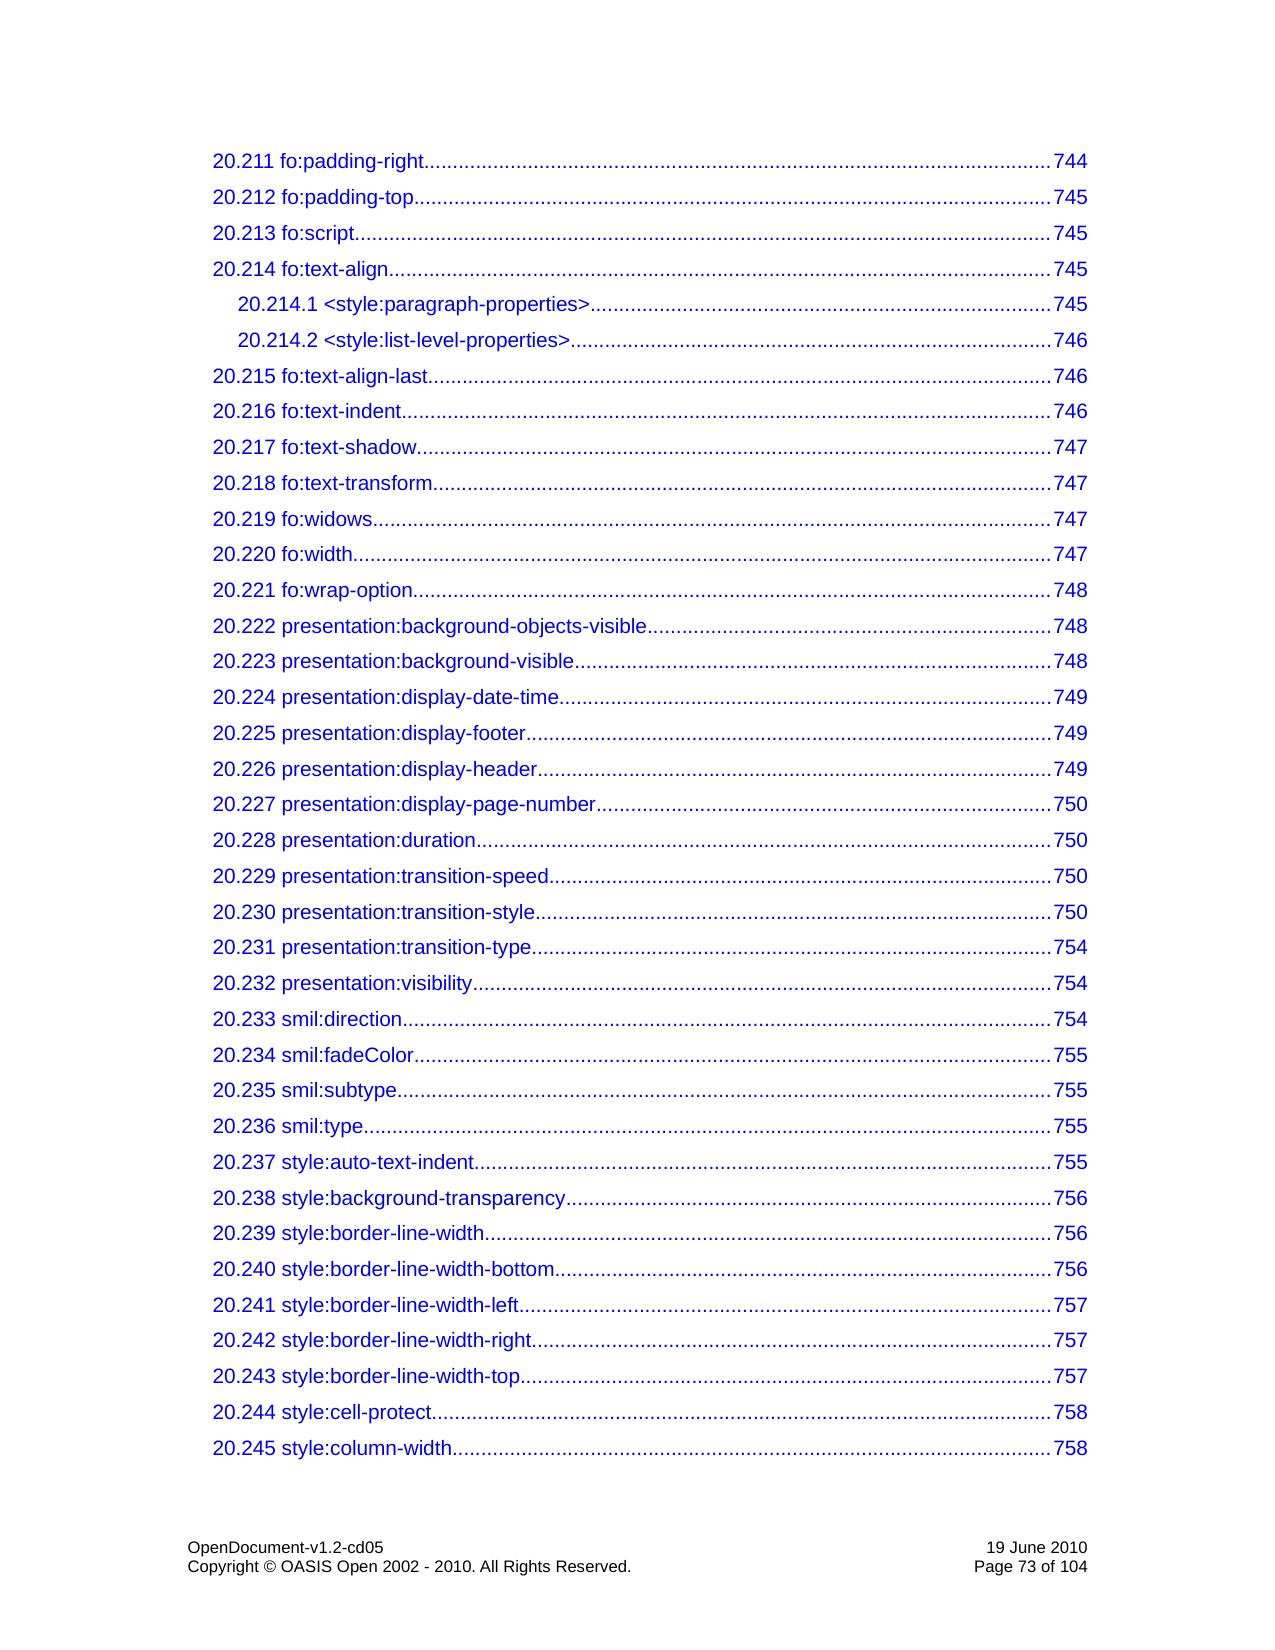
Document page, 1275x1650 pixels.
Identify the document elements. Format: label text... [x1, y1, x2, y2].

text 20.228 presentation:duration 750 [212, 829, 1088, 852]
text 20.214.1 <style:paragraph-properties> 745 [237, 293, 1088, 316]
text 20.218 fo:text-transform 747 [212, 472, 1088, 495]
text 20.244 style:cell-protect 758 [212, 1401, 1088, 1424]
text 20.213 fo:script 745 [212, 221, 1088, 245]
text 20.232 presentation:visibility 754 [212, 972, 1088, 995]
text 20.233 smil:direction 754 [212, 1007, 1088, 1031]
text 20.220 fo:width 747 [212, 543, 1088, 566]
text 20.234 smil:fadeColor 755 [212, 1043, 1088, 1066]
text 20.217 fo:text-shadow 747 [212, 436, 1088, 459]
text 20.226 presentation:display-header 749 [212, 757, 1088, 781]
text 20.211 fo:padding-right 744 [212, 150, 1088, 173]
text 20.222 presentation:background-objects-visible 748 [212, 614, 1088, 638]
text 20.229 presentation:transition-speed 750 [212, 864, 1088, 888]
text 20.239 style:border-line-width 756 [212, 1222, 1088, 1245]
text 20.219 fo:widows 747 [212, 507, 1088, 531]
text 20.241 style:border-line-width-left 757 [212, 1293, 1088, 1317]
text 20.223 presentation:background-visible 748 [212, 650, 1088, 673]
text 20.221 fo:wrap-option 748 [212, 579, 1088, 602]
text 20.240 style:border-line-width-bottom 756 [212, 1258, 1088, 1281]
text 20.212 fo:padding-top 745 [212, 186, 1088, 209]
text 20.227 presentation:display-page-number 750 [212, 793, 1088, 816]
text 20.225 presentation:display-footer 749 [212, 722, 1088, 745]
text 20.231 presentation:transition-type 754 [212, 936, 1088, 959]
text 20.238 style:background-transparency 756 [212, 1186, 1088, 1209]
text 20.216 fo:text-indent 746 [212, 400, 1088, 423]
text 20.214.2 <style:list-level-properties> 746 [237, 329, 1088, 352]
text 20.215 fo:text-align-last 746 [212, 364, 1088, 388]
text 20.224 presentation:display-date-time 749 [212, 686, 1088, 709]
text 20.245 style:column-width 758 [212, 1436, 1088, 1459]
text 20.236 smil:type 755 [212, 1115, 1088, 1138]
text 20.237 style:auto-text-indent 755 [212, 1150, 1088, 1174]
text 20.214 fo:text-align 745 [212, 257, 1088, 280]
text 20.243 style:border-line-width-top 757 [212, 1365, 1088, 1388]
text 20.230 presentation:transition-style 750 [212, 900, 1088, 923]
text 20.235 smil:subtype 755 [212, 1079, 1088, 1102]
text 20.242 style:border-line-width-right 757 [212, 1329, 1088, 1352]
